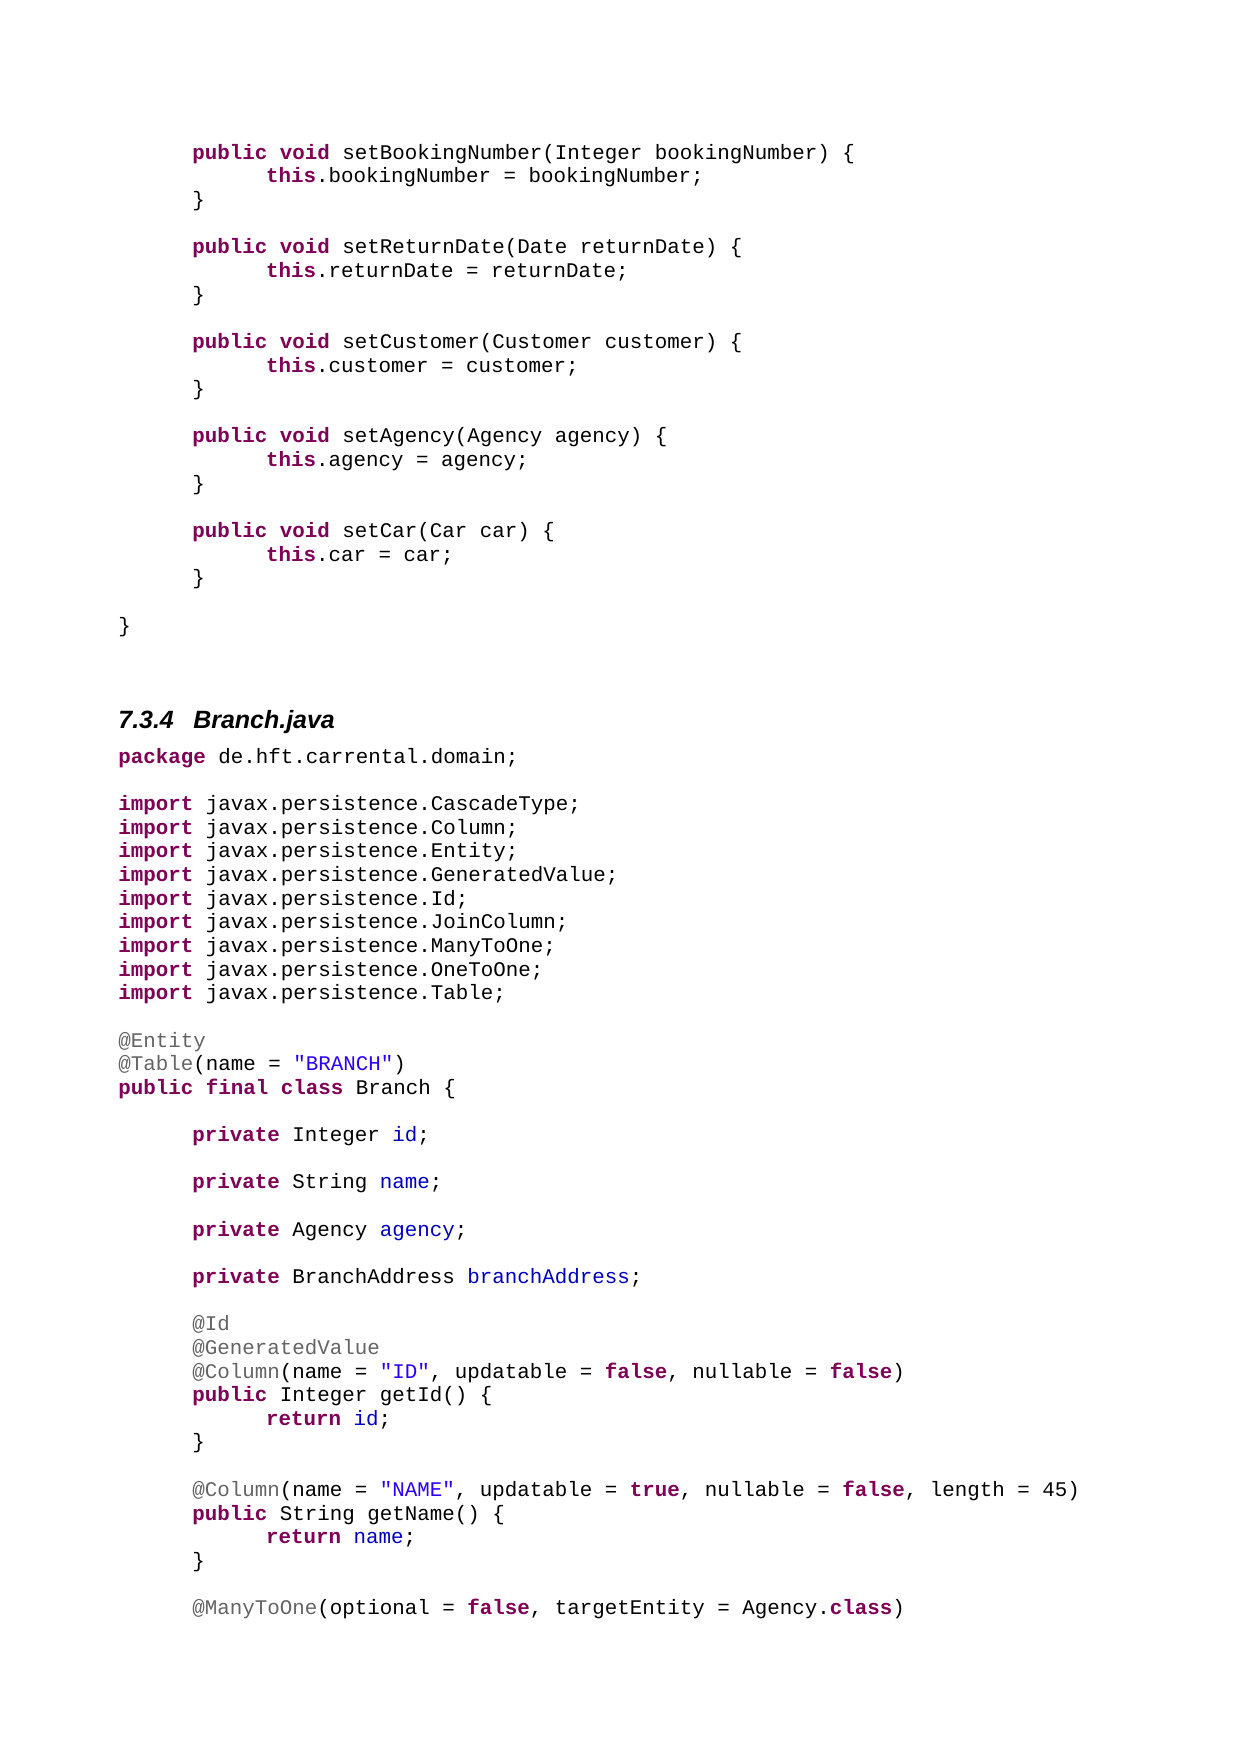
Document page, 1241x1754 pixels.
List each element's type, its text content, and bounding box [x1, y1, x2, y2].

text } [118, 473, 1122, 496]
text public void setBookingNumber(Integer bookingNumber) { [118, 142, 1122, 165]
text @Entity [118, 1029, 1122, 1053]
text } [118, 284, 1122, 307]
text this.bookingNumber = bookingNumber; [118, 165, 1122, 189]
text import javax.persistence.Id; [118, 888, 1122, 911]
text @Column(name = "ID", updatable = false, nullable = false) [118, 1361, 1122, 1384]
text } [118, 615, 1122, 638]
text @Column(name = "NAME", updatable = true, nullable = false, length = 45) [118, 1479, 1122, 1502]
text return name; [118, 1526, 1122, 1550]
text @Id [118, 1313, 1122, 1337]
text this.agency = agency; [118, 449, 1122, 473]
text private String name; [118, 1171, 1122, 1195]
text public void setReturnDate(Date returnDate) { [118, 236, 1122, 260]
text import javax.persistence.Entity; [118, 840, 1122, 864]
text this.customer = customer; [118, 354, 1122, 378]
text @ManyToOne(optional = false, targetEntity = Agency.class) [118, 1597, 1122, 1621]
text } [118, 1550, 1122, 1573]
text private Agency agency; [118, 1219, 1122, 1242]
text return id; [118, 1408, 1122, 1432]
text public void setCustomer(Customer customer) { [118, 331, 1122, 354]
text @Table(name = "BRANCH") [118, 1053, 1122, 1077]
text import javax.persistence.Column; [118, 817, 1122, 840]
text } [118, 378, 1122, 402]
text import javax.persistence.OneToOne; [118, 959, 1122, 982]
text this.returnDate = returnDate; [118, 260, 1122, 284]
text private Integer id; [118, 1124, 1122, 1148]
text import javax.persistence.CascadeType; [118, 793, 1122, 817]
text import javax.persistence.ManyToOne; [118, 935, 1122, 959]
text private BranchAddress branchAddress; [118, 1266, 1122, 1290]
text } [118, 567, 1122, 591]
subtitle Branch.java [118, 704, 1122, 733]
text package de.hft.carrental.domain; [118, 746, 1122, 769]
text this.car = car; [118, 544, 1122, 567]
text } [118, 189, 1122, 213]
text import javax.persistence.Table; [118, 982, 1122, 1006]
text @GeneratedValue [118, 1337, 1122, 1361]
text public void setAgency(Agency agency) { [118, 426, 1122, 449]
text } [118, 1432, 1122, 1455]
text import javax.persistence.GeneratedValue; [118, 864, 1122, 888]
text public String getName() { [118, 1502, 1122, 1526]
text import javax.persistence.JoinColumn; [118, 911, 1122, 935]
text public void setCar(Car car) { [118, 520, 1122, 544]
text public Integer getId() { [118, 1384, 1122, 1408]
text public final class Branch { [118, 1077, 1122, 1101]
